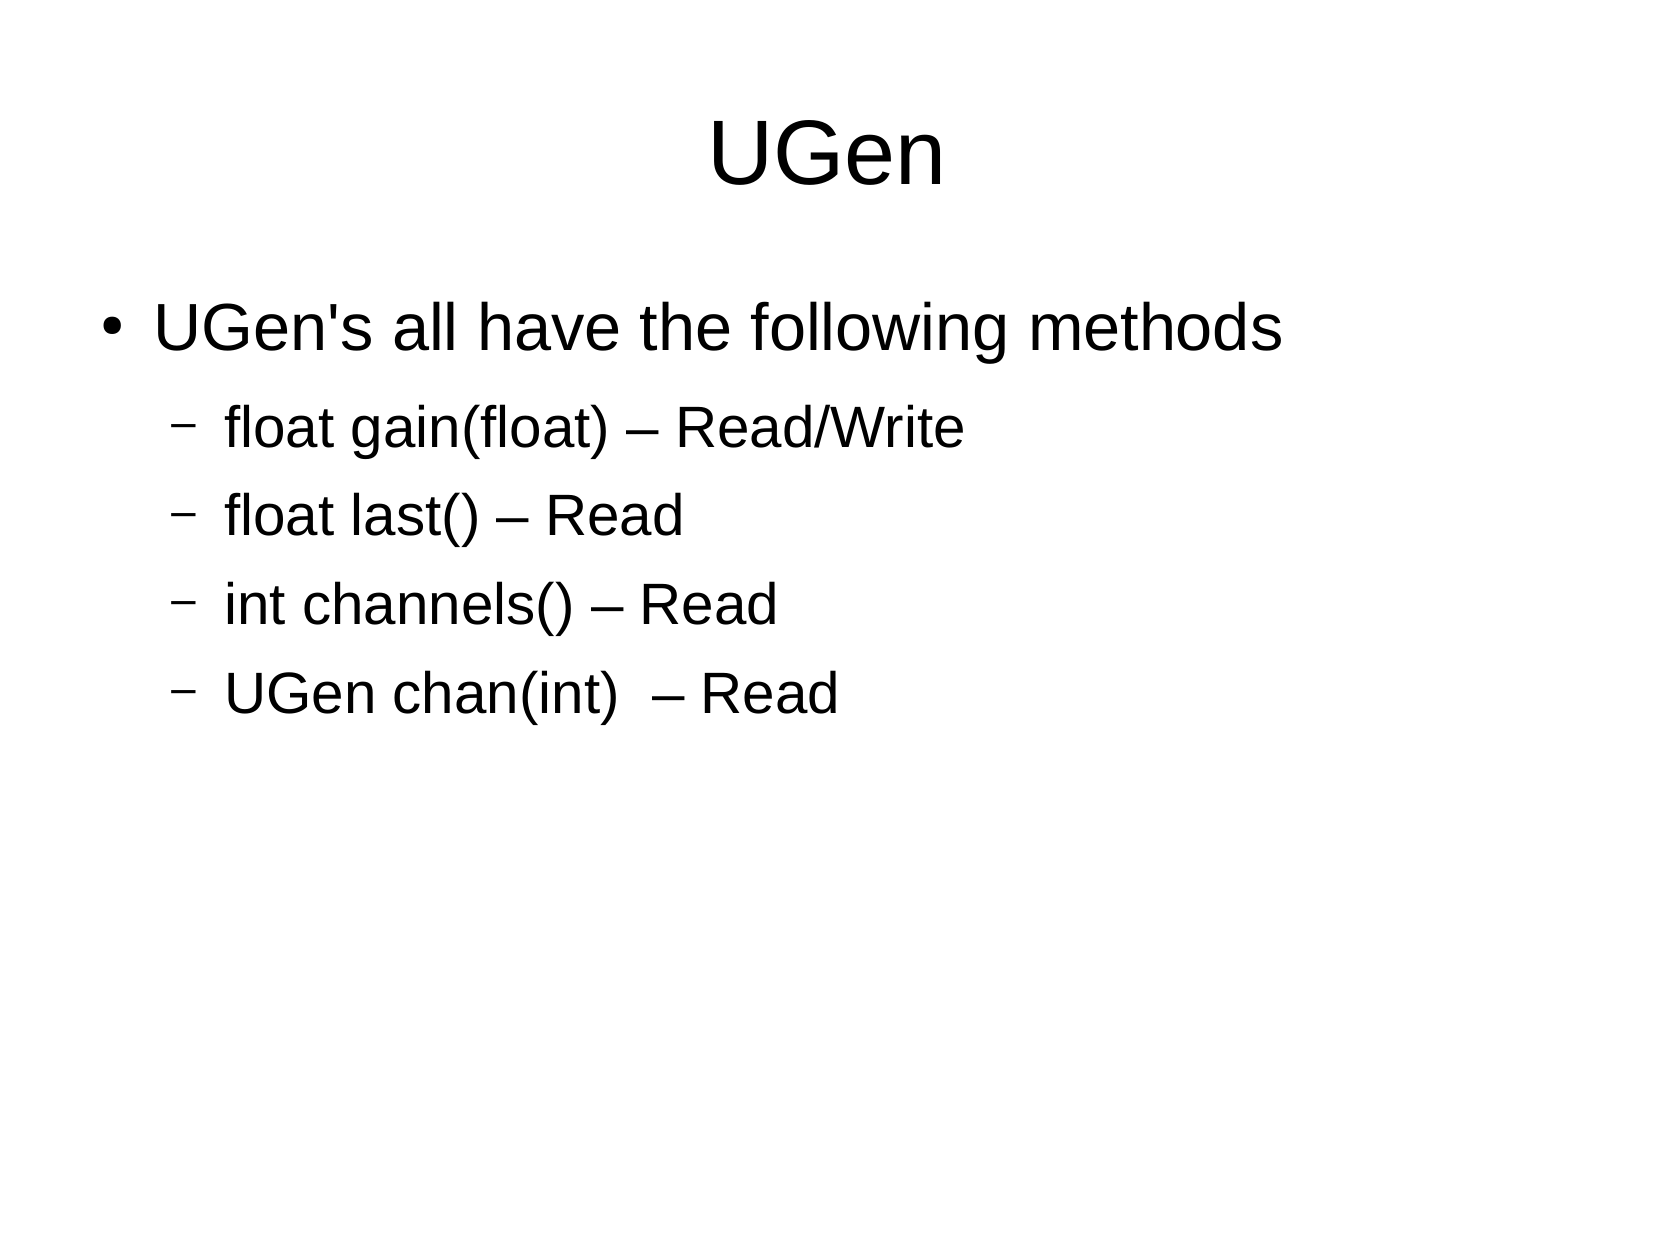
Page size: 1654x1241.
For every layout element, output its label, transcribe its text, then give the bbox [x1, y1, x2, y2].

list UGen's all have the following methods float gain(float) – Read/Write float last() – Read int channels() – Read UGen chan(int) – Read [82, 290, 1538, 1010]
title UGen [82, 49, 1571, 257]
